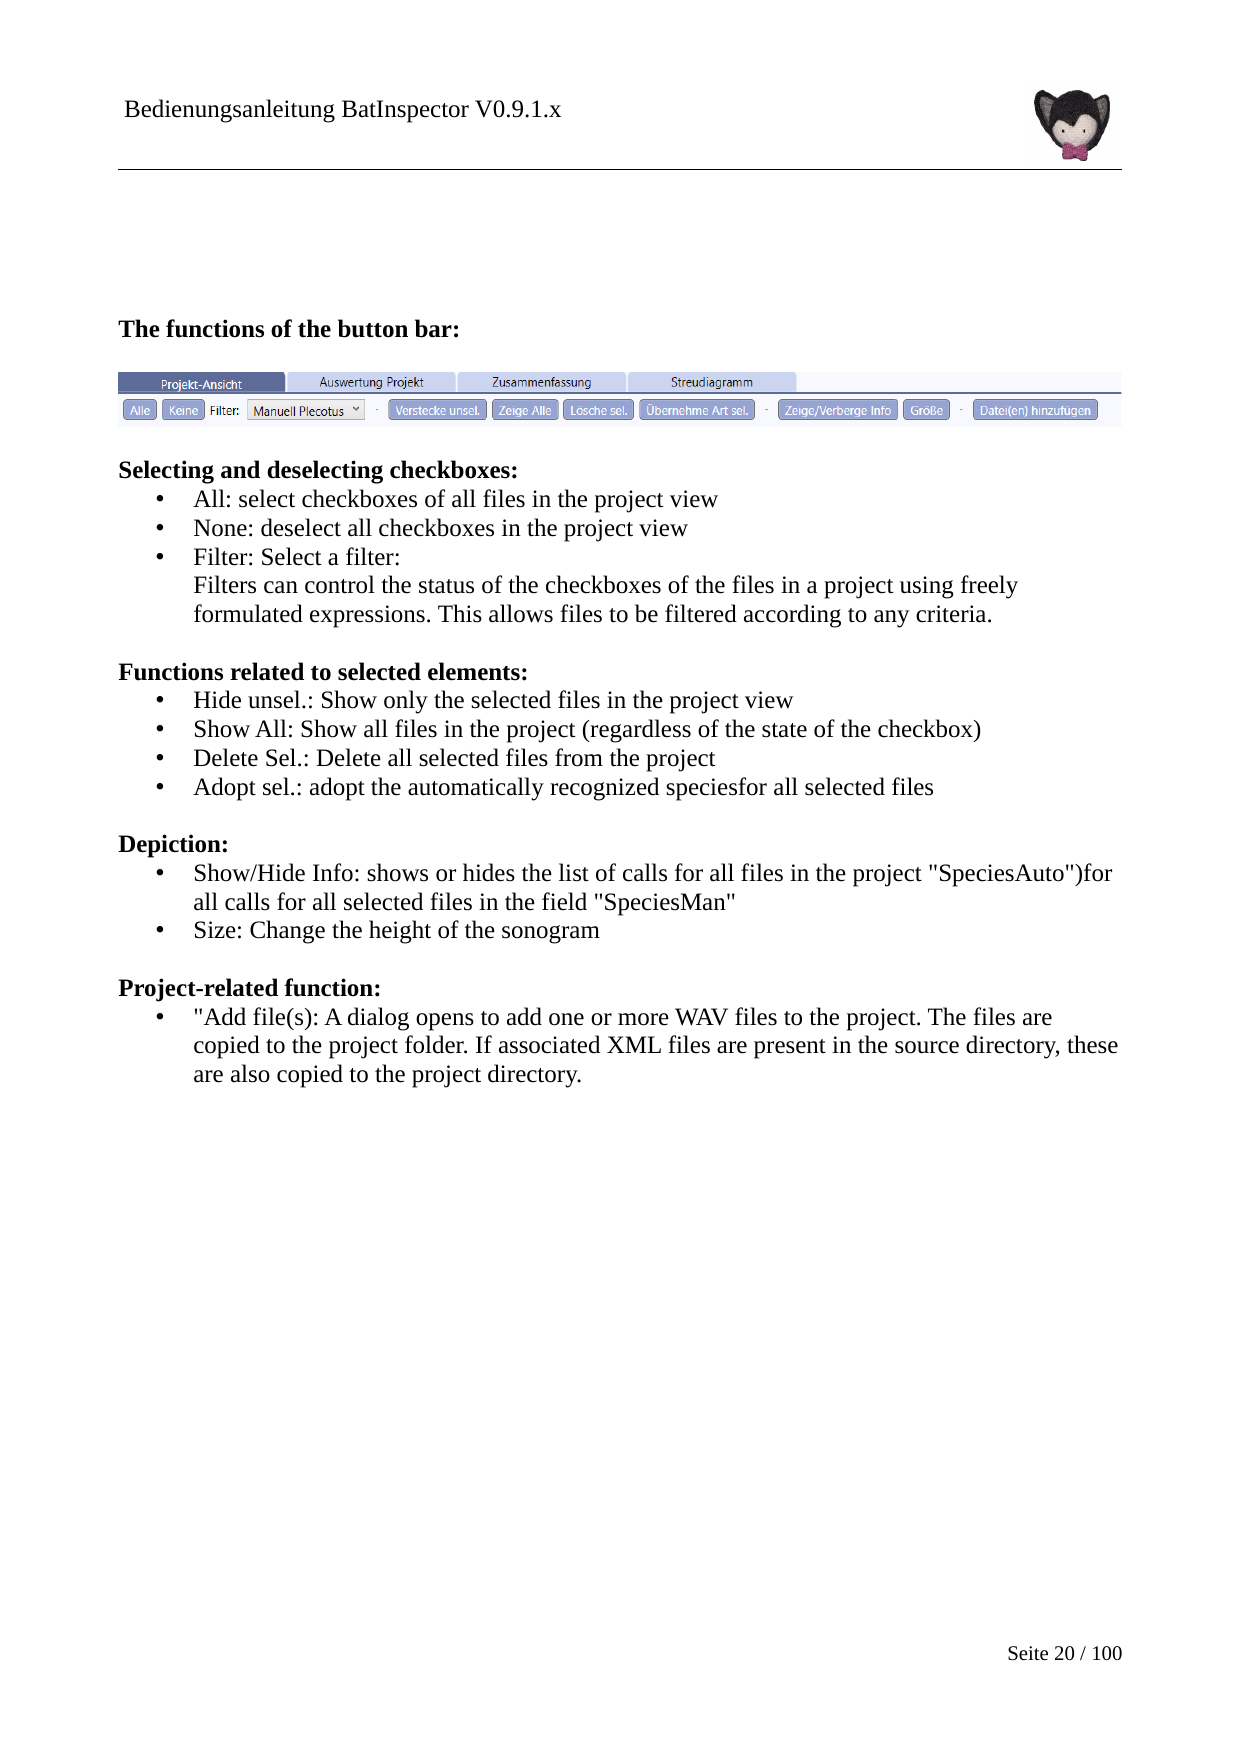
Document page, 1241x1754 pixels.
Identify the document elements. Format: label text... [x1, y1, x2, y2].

text Project-related function: [118, 973, 1122, 1002]
text Depiction: [118, 829, 1122, 858]
list Delete Sel.: Delete all selected files from the project [156, 743, 1122, 772]
text The functions of the button bar: [118, 314, 1122, 343]
list Adopt sel.: adopt the automatically recognized speciesfor all selected files [156, 772, 1122, 801]
picture [118, 372, 1122, 427]
text Functions related to selected elements: [118, 657, 1122, 686]
picture [1030, 80, 1119, 169]
list Hide unsel.: Show only the selected files in the project view [156, 686, 1122, 714]
text Selecting and deselecting checkboxes: [118, 456, 1122, 484]
list All: select checkboxes of all files in the project view [156, 484, 1122, 513]
list Show All: Show all files in the project (regardless of the state of the checkbox) [156, 714, 1122, 743]
list "Add file(s): A dialog opens to add one or more WAV files to the project. The files are copied to the project folder. If associated XML files are present in the source directory, these are also copied to the project directory. [156, 1002, 1122, 1088]
list Show/Hide Info: shows or hides the list of calls for all files in the project "SpeciesAuto")for all calls for all selected files in the field "SpeciesMan" [156, 858, 1122, 916]
list Size: Change the height of the sonogram [156, 916, 1122, 944]
list Filter: Select a filter: Filters can control the status of the checkboxes of the files in a project using freely formulated expressions. This allows files to be filtered according to any criteria. [156, 542, 1122, 628]
list None: deselect all checkboxes in the project view [156, 513, 1122, 542]
